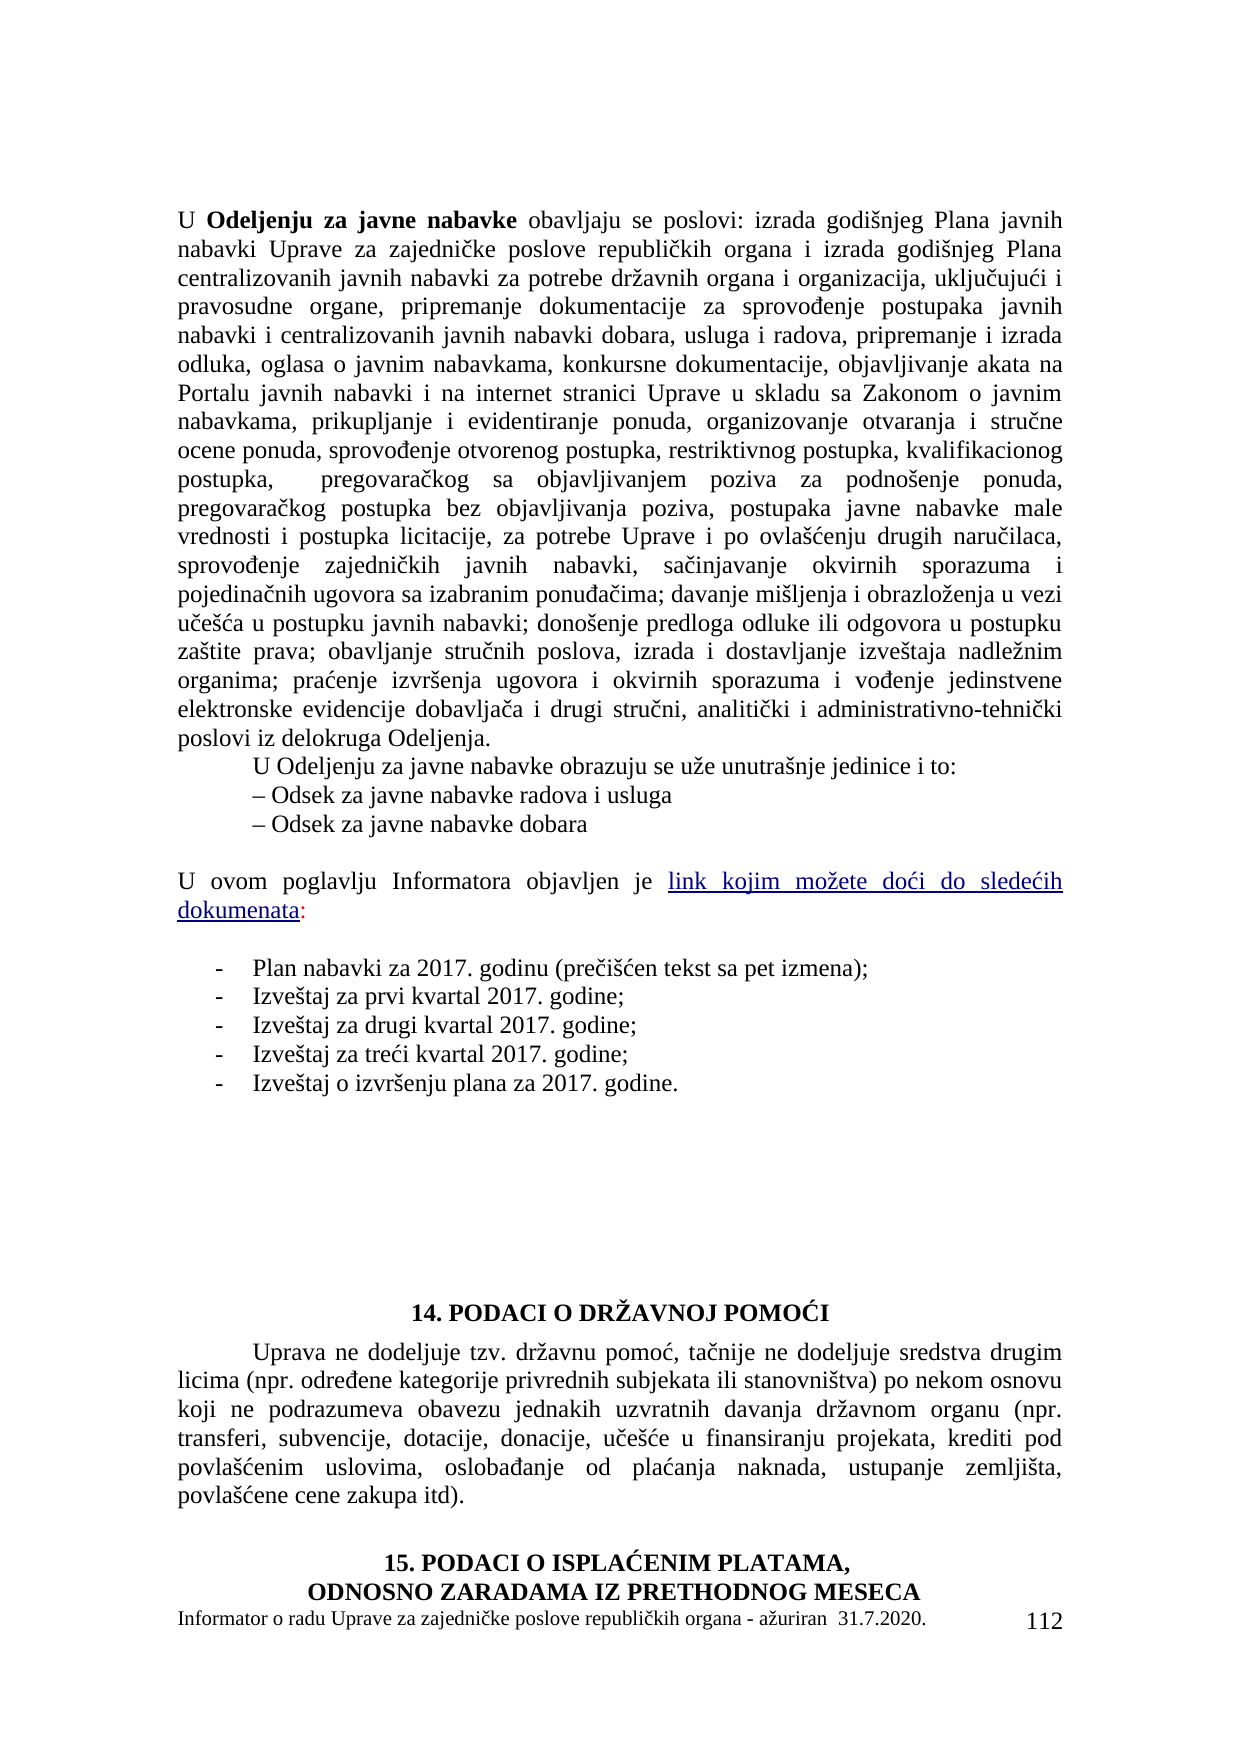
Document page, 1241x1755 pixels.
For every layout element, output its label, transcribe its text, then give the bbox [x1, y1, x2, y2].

text U Odelјenju za javne nabavke obavlјaju se poslovi: izrada godišnjeg Plana javnih nabavki Uprave za zajedničke poslove republičkih organa i izrada godišnjeg Plana centralizovanih javnih nabavki za potrebe državnih organa i organizacija, uklјučujući i pravosudne organe, pripremanje dokumentacije za sprovođenje postupaka javnih nabavki i centralizovanih javnih nabavki dobara, usluga i radova, pripremanje i izrada odluka, oglasa o javnim nabavkama, konkursne dokumentacije, objavlјivanje akata na Portalu javnih nabavki i na internet stranici Uprave u skladu sa Zakonom o javnim nabavkama, prikuplјanje i evidentiranje ponuda, organizovanje otvaranja i stručne ocene ponuda, sprovođenje otvorenog postupka, restriktivnog postupka, kvalifikacionog postupka, pregovaračkog sa objavlјivanjem poziva za podnošenje ponuda, pregovaračkog postupka bez objavlјivanja poziva, postupaka javne nabavke male vrednosti i postupka licitacije, za potrebe Uprave i po ovlašćenju drugih naručilaca, sprovođenje zajedničkih javnih nabavki, sačinjavanje okvirnih sporazuma i pojedinačnih ugovora sa izabranim ponuđačima; davanje mišlјenja i obrazloženja u vezi učešća u postupku javnih nabavki; donošenje predloga odluke ili odgovora u postupku zaštite prava; obavlјanje stručnih poslova, izrada i dostavlјanje izveštaja nadležnim organima; praćenje izvršenja ugovora i okvirnih sporazuma i vođenje jedinstvene elektronske evidencije dobavlјača i drugi stručni, analitički i administrativno-tehnički poslovi iz delokruga Odelјenja. [177, 205, 1063, 751]
text 15. PODACI O ISPLAĆENIM PLATAMA, [177, 1548, 1063, 1577]
text U ovom poglavlјu Informatora objavlјen je link kojim možete doći do sledećih dokumenata: [177, 866, 1063, 924]
list Izveštaj za drugi kvartal 2017. godine; [215, 1010, 1063, 1039]
text – Odsek za javne nabavke dobara [177, 809, 1063, 838]
list Plan nabavki za 2017. godinu (prečišćen tekst sa pet izmena); [215, 953, 1063, 981]
text Uprava ne dodelјuje tzv. državnu pomoć, tačnije ne dodelјuje sredstva drugim licima (npr. određene kategorije privrednih subjekata ili stanovništva) po nekom osnovu koji ne podrazumeva obavezu jednakih uzvratnih davanja državnom organu (npr. transferi, subvencije, dotacije, donacije, učešće u finansiranju projekata, krediti pod povlašćenim uslovima, oslobađanje od plaćanja naknada, ustupanje zemlјišta, povlašćene cene zakupa itd). [177, 1337, 1063, 1509]
text – Odsek za javne nabavke radova i usluga [177, 780, 1063, 809]
list Izveštaj za treći kvartal 2017. godine; [215, 1039, 1063, 1068]
list Izveštaj za prvi kvartal 2017. godine; [215, 981, 1063, 1010]
list Izveštaj o izvršenju plana za 2017. godine. [215, 1068, 1063, 1096]
text 14. PODACI O DRŽAVNOJ POMOĆI [177, 1298, 1063, 1326]
text ODNOSNO ZARADAMA IZ PRETHODNOG MESECA [177, 1577, 1063, 1606]
text U Odelјenju za javne nabavke obrazuju se uže unutrašnje jedinice i to: [177, 751, 1063, 780]
